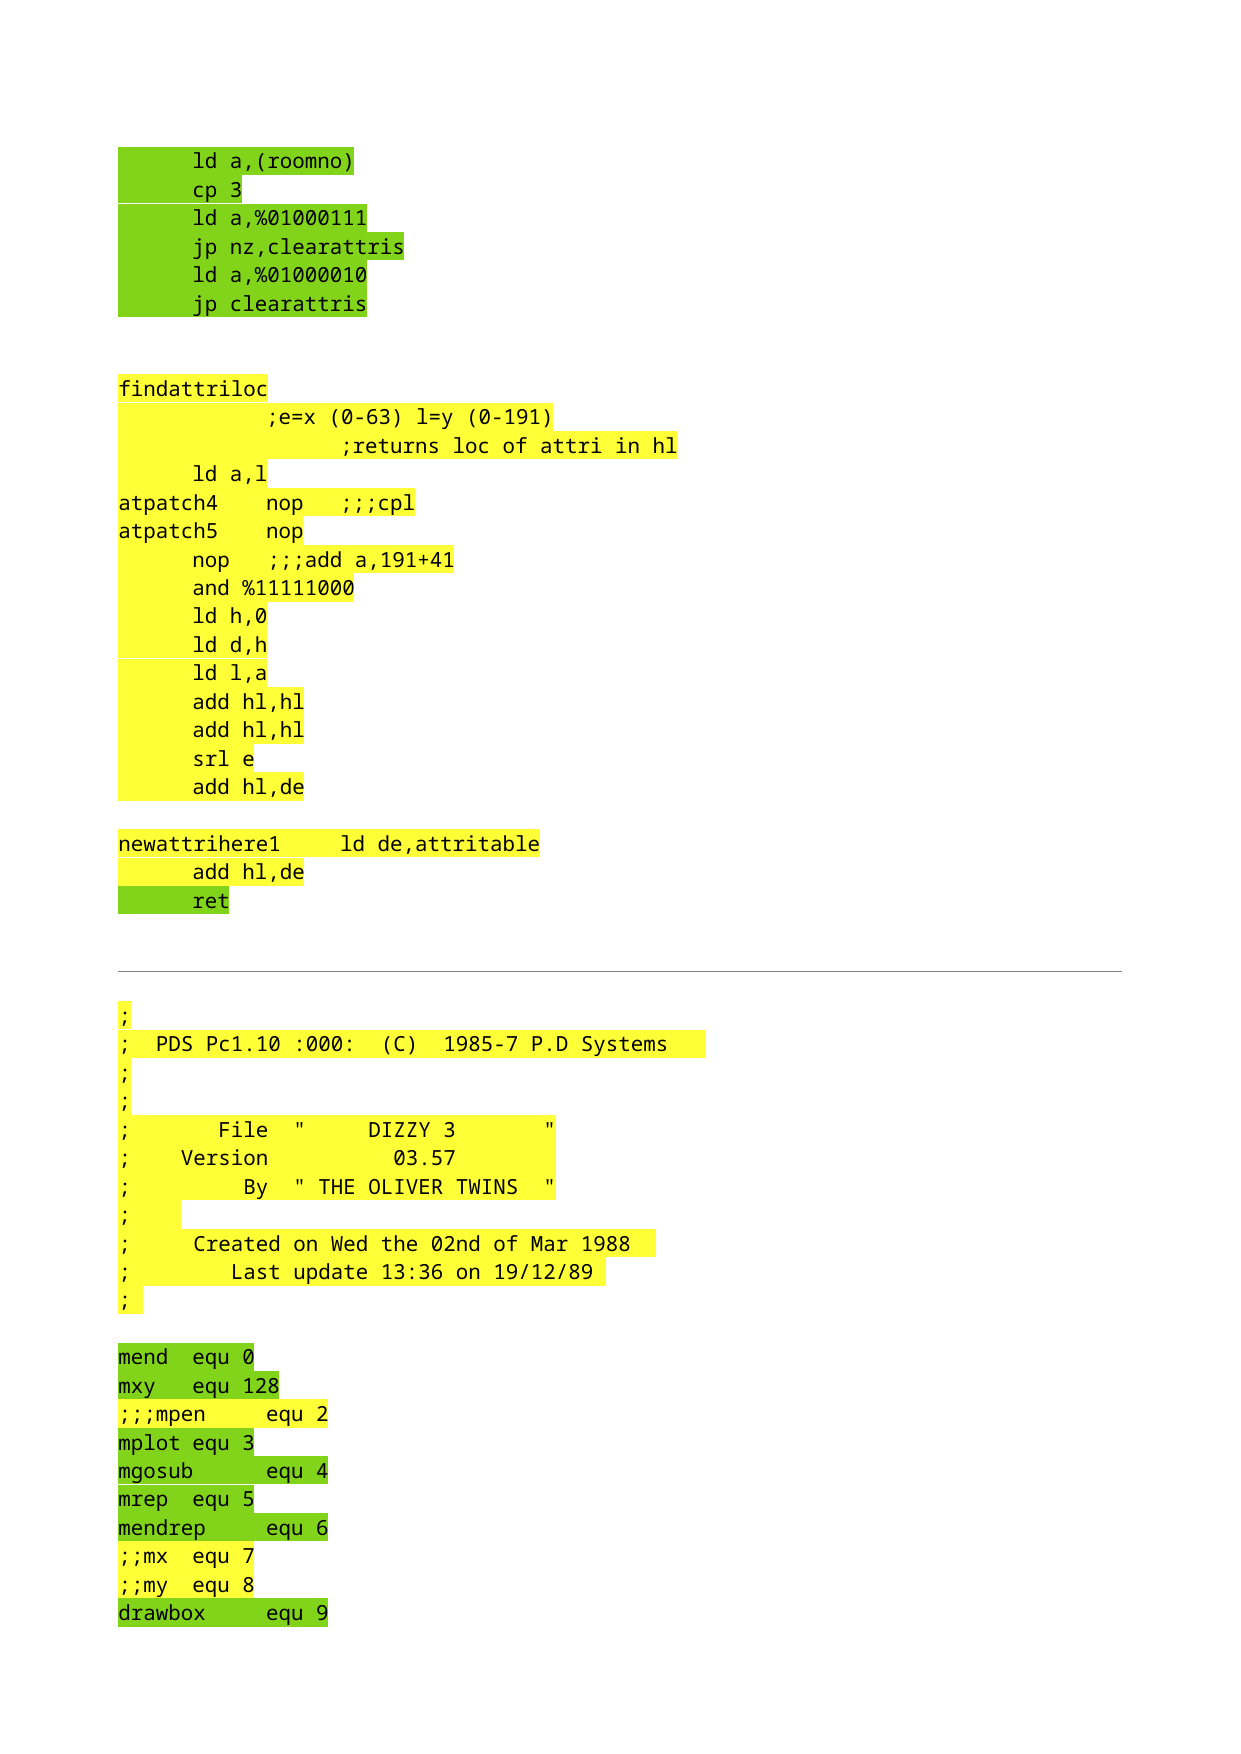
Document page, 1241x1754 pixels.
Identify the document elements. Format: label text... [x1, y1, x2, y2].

text mend equ 0 [118, 1342, 1122, 1371]
text mgosub equ 4 [118, 1456, 1122, 1484]
text ; [118, 1001, 1122, 1029]
text atpatch5 nop [118, 516, 1122, 545]
text ; [118, 1286, 1122, 1314]
text ;e=x (0-63) l=y (0-191) [118, 402, 1122, 431]
text ; [118, 1086, 1122, 1115]
text add hl,de [118, 857, 1122, 886]
text atpatch4 nop ;;;cpl [118, 488, 1122, 516]
text add hl,de [118, 772, 1122, 801]
text ret [118, 886, 1122, 914]
text ld h,0 [118, 602, 1122, 630]
text and %11111000 [118, 573, 1122, 602]
text ld l,a [118, 658, 1122, 687]
text nop ;;;add a,191+41 [118, 545, 1122, 573]
text mrep equ 5 [118, 1484, 1122, 1513]
text ld a,(roomno) [118, 147, 1122, 175]
text ld d,h [118, 630, 1122, 658]
text add hl,hl [118, 687, 1122, 715]
text ;returns loc of attri in hl [118, 431, 1122, 459]
text cp 3 [118, 175, 1122, 203]
text mendrep equ 6 [118, 1513, 1122, 1541]
text srl e [118, 744, 1122, 772]
text mplot equ 3 [118, 1428, 1122, 1456]
text ; PDS Pc1.10 :000: (C) 1985-7 P.D Systems [118, 1029, 1122, 1058]
text ; Last update 13:36 on 19/12/89 [118, 1257, 1122, 1286]
text ;;my equ 8 [118, 1570, 1122, 1598]
text ;;;mpen equ 2 [118, 1399, 1122, 1428]
text ; File " DIZZY 3 " [118, 1115, 1122, 1143]
text jp nz,clearattris [118, 232, 1122, 260]
text ; [118, 1200, 1122, 1229]
text ld a,%01000111 [118, 203, 1122, 232]
text ;;mx equ 7 [118, 1541, 1122, 1570]
text ; Version 03.57 [118, 1143, 1122, 1172]
text jp clearattris [118, 289, 1122, 317]
text ; By " THE OLIVER TWINS " [118, 1172, 1122, 1200]
text newattrihere1 ld de,attritable [118, 829, 1122, 857]
text ; [118, 1058, 1122, 1086]
text add hl,hl [118, 715, 1122, 744]
text ld a,l [118, 459, 1122, 488]
text ld a,%01000010 [118, 260, 1122, 289]
text findattriloc [118, 374, 1122, 402]
text mxy equ 128 [118, 1371, 1122, 1399]
text ; Created on Wed the 02nd of Mar 1988 [118, 1229, 1122, 1257]
text drawbox equ 9 [118, 1598, 1122, 1627]
